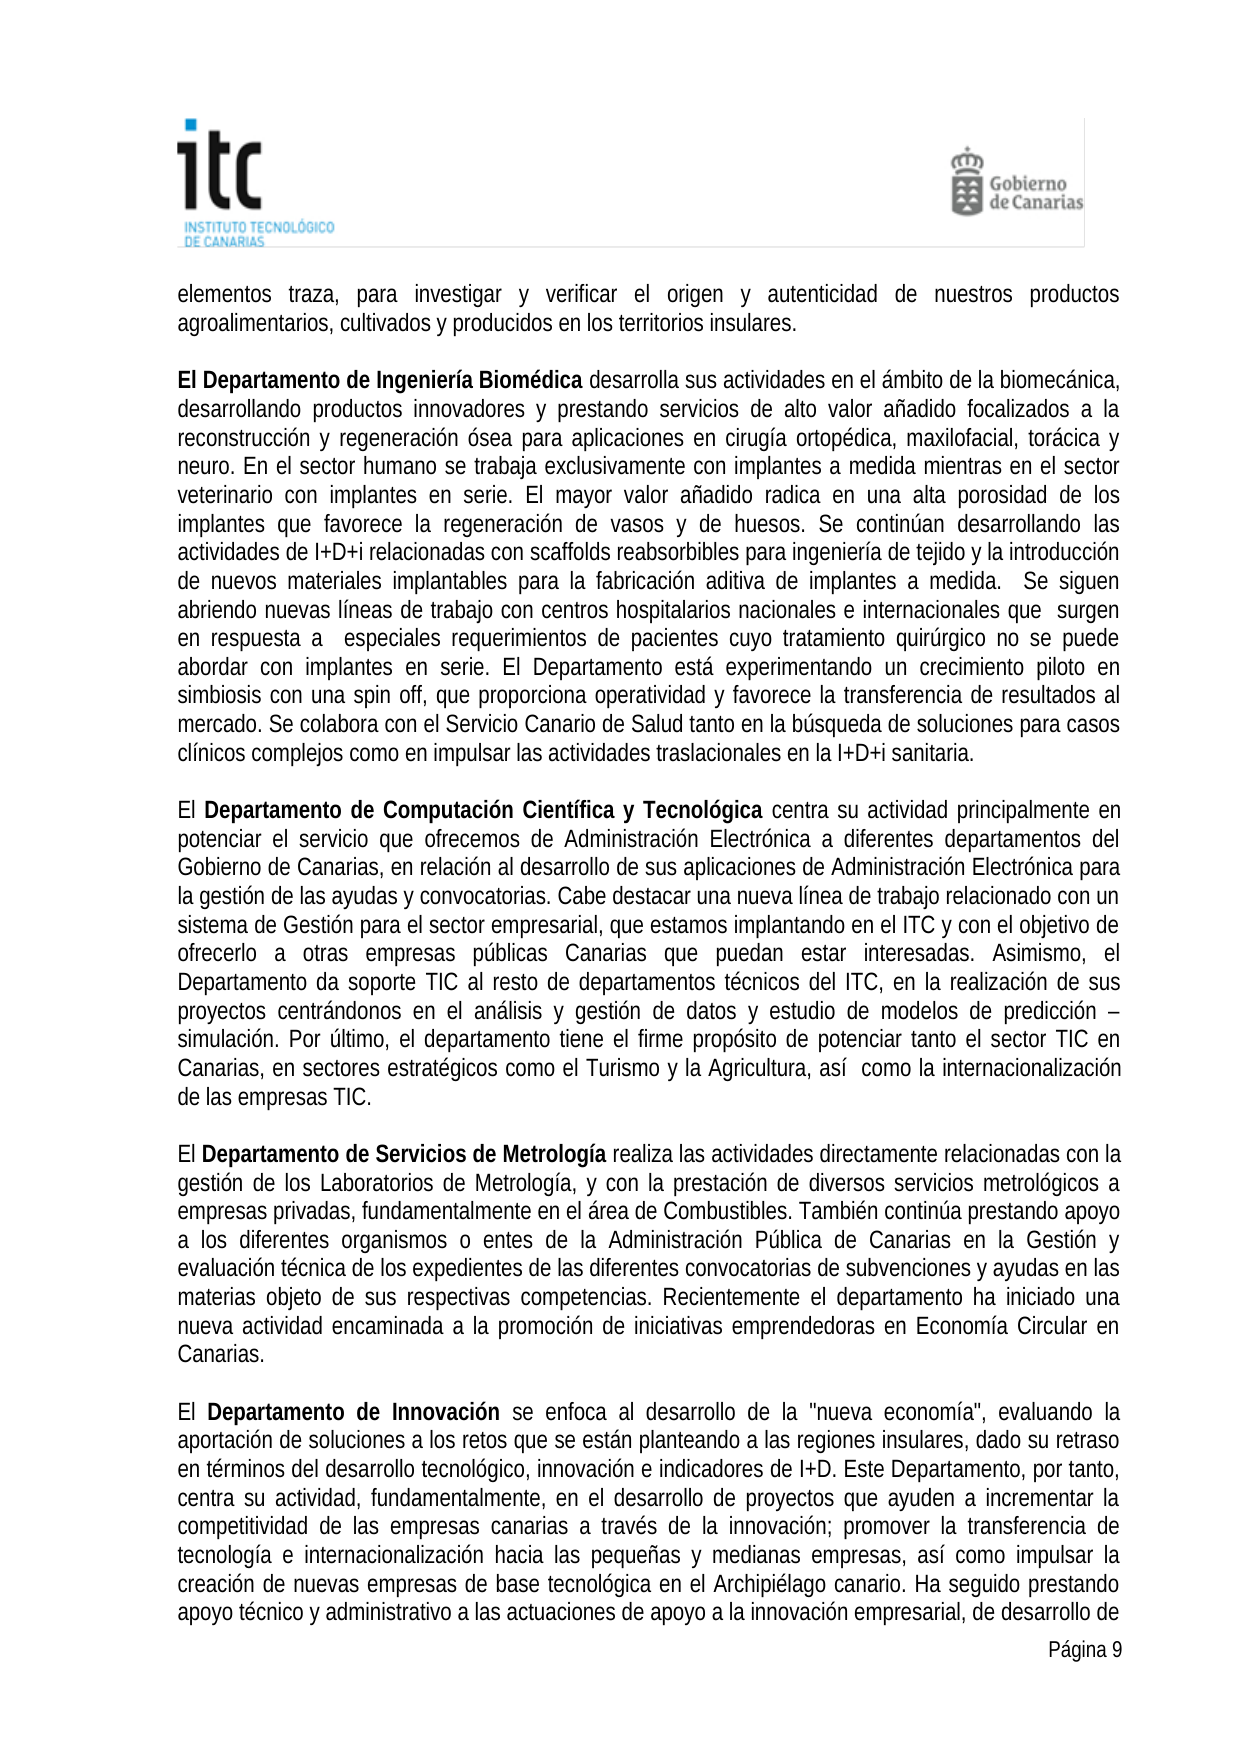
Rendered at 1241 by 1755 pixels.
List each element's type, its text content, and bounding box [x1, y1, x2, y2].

text El Departamento de Ingeniería Biomédica desarrolla sus actividades en el ámbito de la biomecánica, desarrollando productos innovadores y prestando servicios de alto valor añadido focalizados a la reconstrucción y regeneración ósea para aplicaciones en cirugía ortopédica, maxilofacial, torácica y neuro. En el sector humano se trabaja exclusivamente con implantes a medida mientras en el sector veterinario con implantes en serie. El mayor valor añadido radica en una alta porosidad de los implantes que favorece la regeneración de vasos y de huesos. Se continúan desarrollando las actividades de I+D+i relacionadas con scaffolds reabsorbibles para ingeniería de tejido y la introducción de nuevos materiales implantables para la fabricación aditiva de implantes a medida. Se siguen abriendo nuevas líneas de trabajo con centros hospitalarios nacionales e internacionales que surgen en respuesta a especiales requerimientos de pacientes cuyo tratamiento quirúrgico no se puede abordar con implantes en serie. El Departamento está experimentando un crecimiento piloto en simbiosis con una spin off, que proporciona operatividad y favorece la transferencia de resultados al mercado. Se colabora con el Servicio Canario de Salud tanto en la búsqueda de soluciones para casos clínicos complejos como en impulsar las actividades traslacionales en la I+D+i sanitaria. [177, 365, 1122, 766]
text elementos traza, para investigar y verificar el origen y autenticidad de nuestros productos agroalimentarios, cultivados y producidos en los territorios insulares. [177, 279, 1122, 337]
text El Departamento de Servicios de Metrología realiza las actividades directamente relacionadas con la gestión de los Laboratorios de Metrología, y con la prestación de diversos servicios metrológicos a empresas privadas, fundamentalmente en el área de Combustibles. También continúa prestando apoyo a los diferentes organismos o entes de la Administración Pública de Canarias en la Gestión y evaluación técnica de los expedientes de las diferentes convocatorias de subvenciones y ayudas en las materias objeto de sus respectivas competencias. Recientemente el departamento ha iniciado una nueva actividad encaminada a la promoción de iniciativas emprendedoras en Economía Circular en Canarias. [177, 1139, 1122, 1368]
text El Departamento de Computación Científica y Tecnológica centra su actividad principalmente en potenciar el servicio que ofrecemos de Administración Electrónica a diferentes departamentos del Gobierno de Canarias, en relación al desarrollo de sus aplicaciones de Administración Electrónica para la gestión de las ayudas y convocatorias. Cabe destacar una nueva línea de trabajo relacionado con un sistema de Gestión para el sector empresarial, que estamos implantando en el ITC y con el objetivo de ofrecerlo a otras empresas públicas Canarias que puedan estar interesadas. Asimismo, el Departamento da soporte TIC al resto de departamentos técnicos del ITC, en la realización de sus proyectos centrándonos en el análisis y gestión de datos y estudio de modelos de predicción – simulación. Por último, el departamento tiene el firme propósito de potenciar tanto el sector TIC en Canarias, en sectores estratégicos como el Turismo y la Agricultura, así como la internacionalización de las empresas TIC. [177, 795, 1122, 1110]
text El Departamento de Innovación se enfoca al desarrollo de la "nueva economía", evaluando la aportación de soluciones a los retos que se están planteando a las regiones insulares, dado su retraso en términos del desarrollo tecnológico, innovación e indicadores de I+D. Este Departamento, por tanto, centra su actividad, fundamentalmente, en el desarrollo de proyectos que ayuden a incrementar la competitividad de las empresas canarias a través de la innovación; promover la transferencia de tecnología e internacionalización hacia las pequeñas y medianas empresas, así como impulsar la creación de nuevas empresas de base tecnológica en el Archipiélago canario. Ha seguido prestando apoyo técnico y administrativo a las actuaciones de apoyo a la innovación empresarial, de desarrollo de [177, 1397, 1122, 1626]
